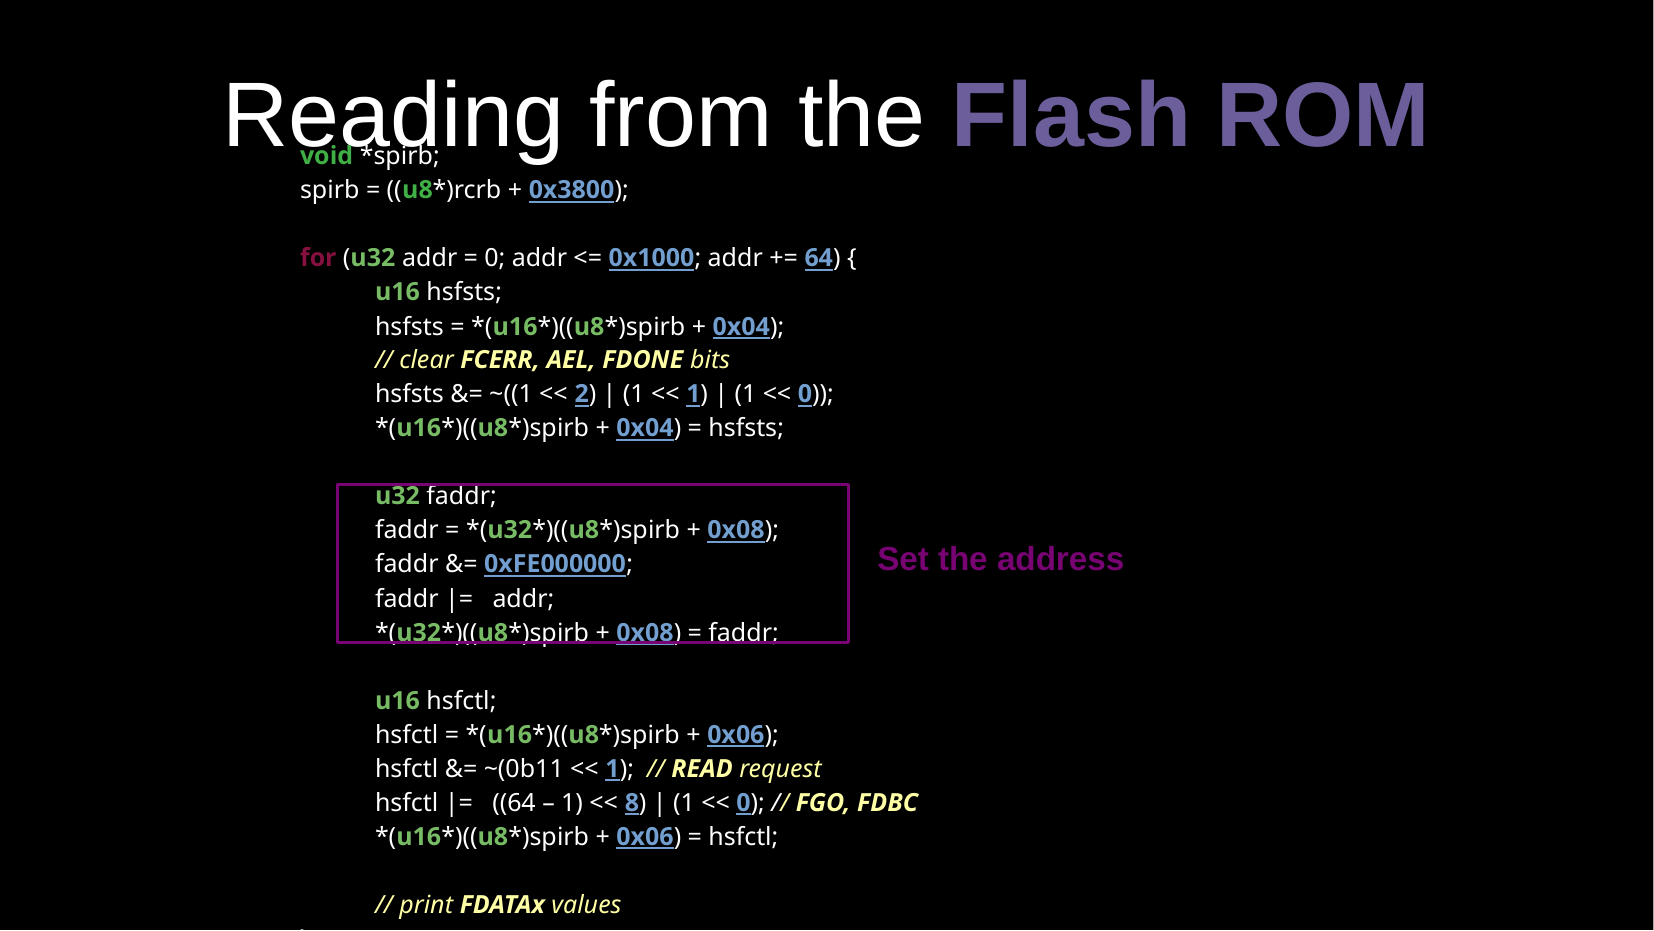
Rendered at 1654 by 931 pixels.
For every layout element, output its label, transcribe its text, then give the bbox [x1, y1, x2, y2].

text_box void *spirb; spirb = ((u8*)rcrb + 0x3800); for (u32 addr = 0; addr <= 0x1000; addr += 64) { u16 hsfsts; hsfsts = *(u16*)((u8*)spirb + 0x04); // clear FCERR, AEL, FDONE bits hsfsts &= ~((1 << 2) | (1 << 1) | (1 << 0)); *(u16*)((u8*)spirb + 0x04) = hsfsts; u32 faddr; faddr = *(u32*)((u8*)spirb + 0x08); faddr &= 0xFE000000; faddr |= addr; *(u32*)((u8*)spirb + 0x08) = faddr; u16 hsfctl; hsfctl = *(u16*)((u8*)spirb + 0x06); hsfctl &= ~(0b11 << 1); // READ request hsfctl |= ((64 – 1) << 8) | (1 << 0); // FGO, FDBC *(u16*)((u8*)spirb + 0x06) = hsfctl; // print FDATAx values } [300, 186, 1501, 907]
title Reading from the Flash ROM [82, 37, 1571, 193]
text_box Set the address [862, 514, 1538, 604]
